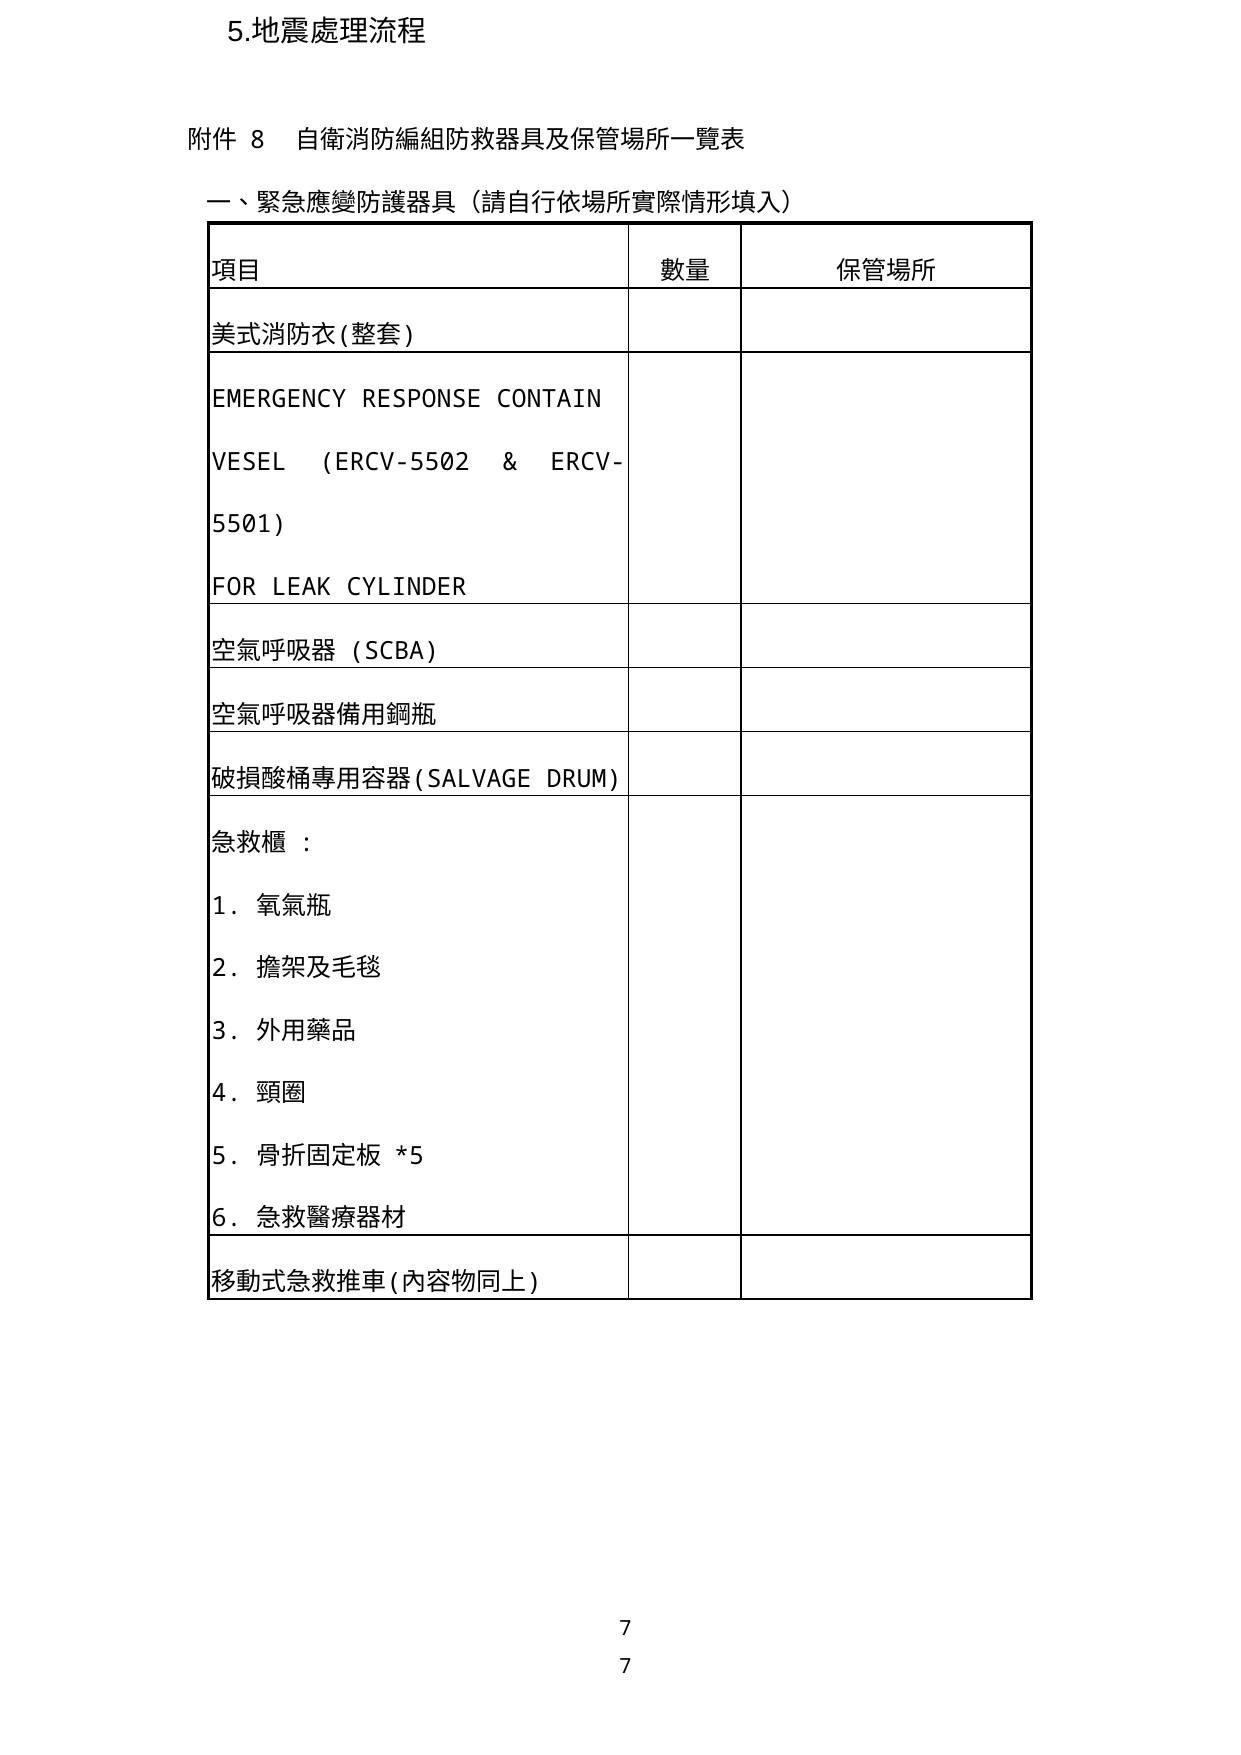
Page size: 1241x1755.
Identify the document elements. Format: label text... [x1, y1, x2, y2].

table_cell [629, 604, 740, 667]
table_cell [742, 289, 1030, 351]
text 5.地震處理流程 [227, 7, 484, 50]
table_cell 破損酸桶專用容器(SALVAGE DRUM) [210, 732, 628, 795]
table_header 數量 [629, 225, 740, 287]
table_cell [742, 353, 1030, 603]
table_cell [742, 668, 1030, 731]
table_cell [742, 1236, 1030, 1298]
table_cell [629, 1236, 740, 1298]
table_cell 移動式急救推車(內容物同上) [210, 1236, 628, 1298]
table_cell 空氣呼吸器備用鋼瓶 [210, 668, 628, 731]
table_cell [629, 796, 740, 1234]
table_cell [742, 732, 1030, 795]
text 一、緊急應變防護器具（請自行依場所實際情形填入） [206, 159, 1053, 221]
table_cell [629, 353, 740, 603]
table_cell EMERGENCY RESPONSE CONTAIN VESEL (ERCV-5502 & ERCV-5501) FOR LEAK CYLINDER [210, 353, 628, 603]
table_cell [742, 604, 1030, 667]
table_header 保管場所 [742, 225, 1030, 287]
table_cell 美式消防衣(整套) [210, 289, 628, 351]
text 附件 8 自衛消防編組防救器具及保管場所一覽表 [187, 96, 1053, 159]
table_cell [742, 796, 1030, 1234]
table_header 項目 [210, 225, 628, 287]
table_cell 急救櫃 : 1. 氧氣瓶 2. 擔架及毛毯 3. 外用藥品 4. 頸圈 5. 骨折固定板 *5 6. 急救醫療器材 [210, 796, 628, 1234]
text [212, 0, 499, 85]
table_cell 空氣呼吸器 (SCBA) [210, 604, 628, 667]
table_cell [629, 732, 740, 795]
table_cell [629, 668, 740, 731]
table_cell [629, 289, 740, 351]
